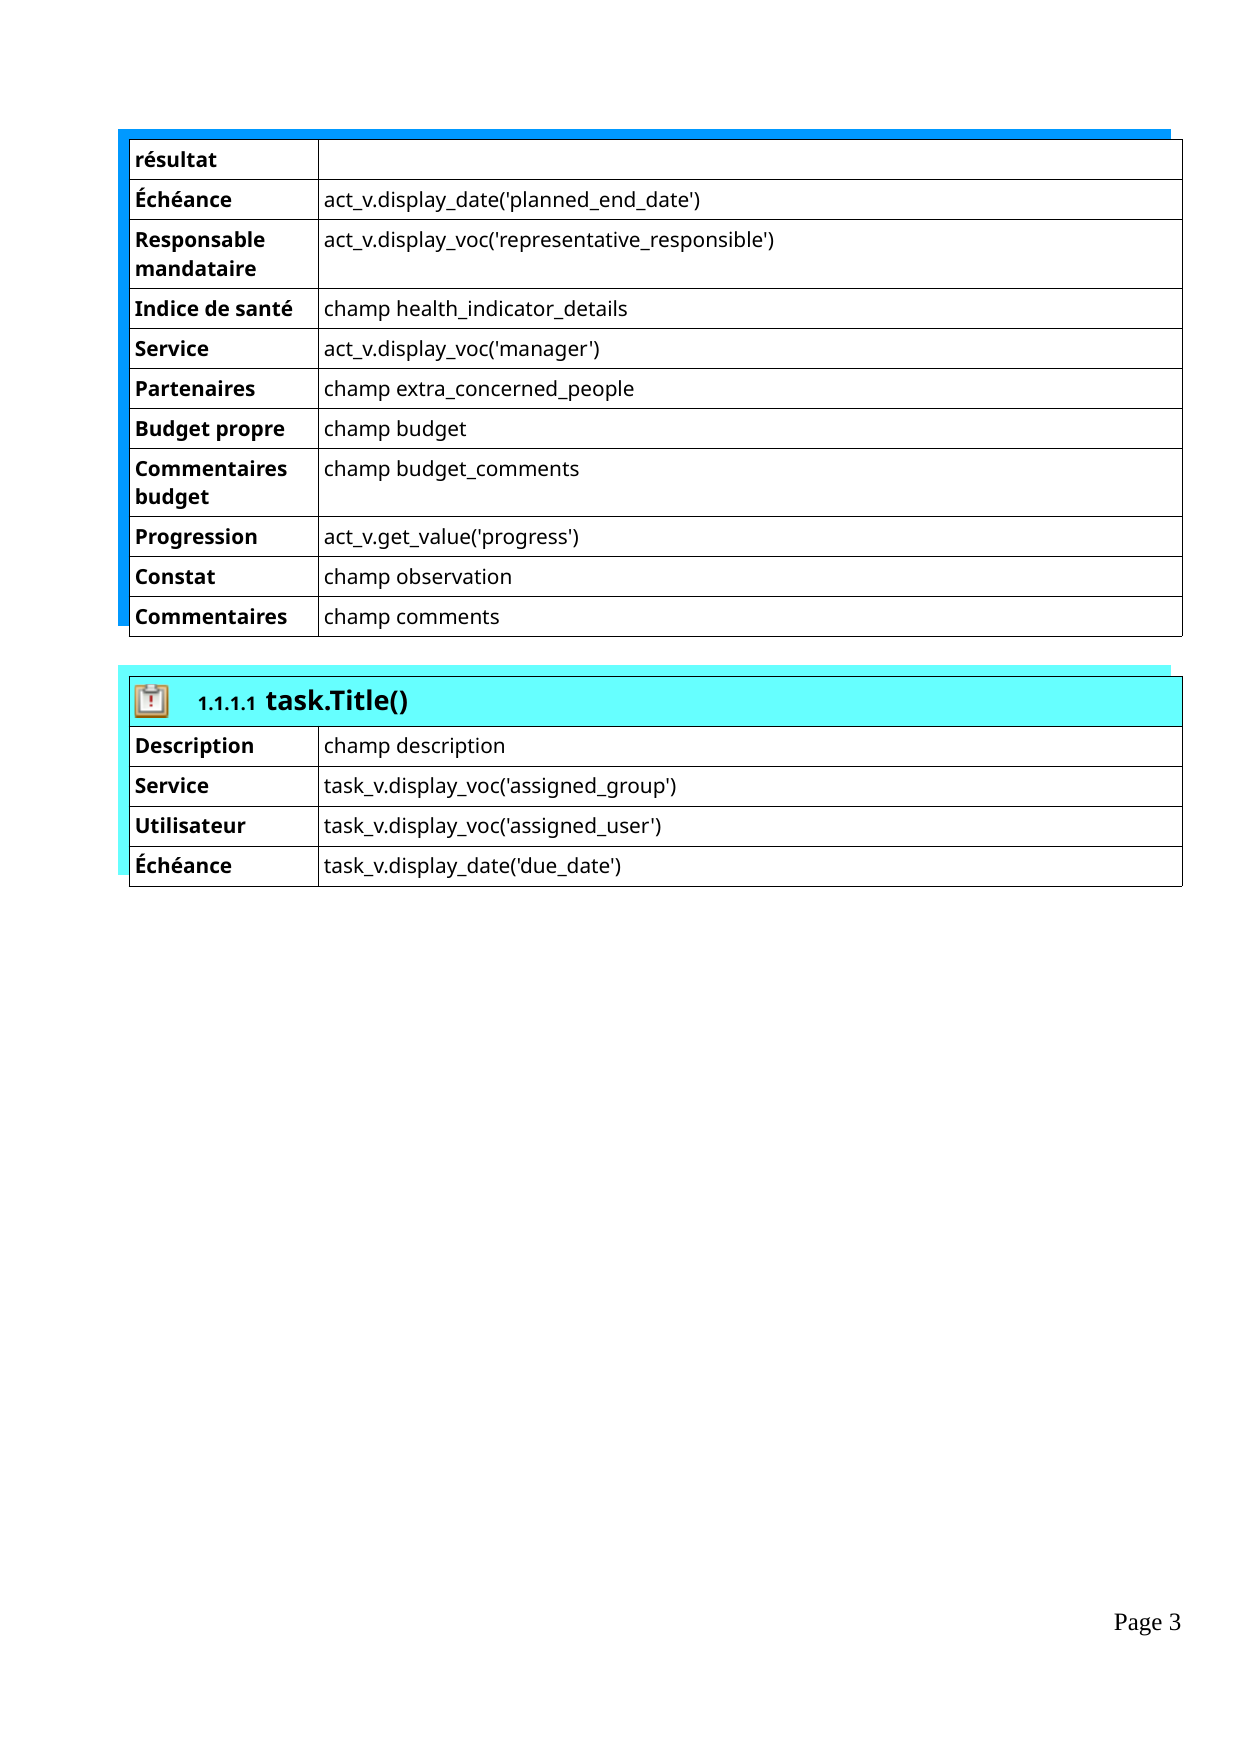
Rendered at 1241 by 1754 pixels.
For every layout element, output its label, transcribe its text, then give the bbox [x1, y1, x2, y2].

table_cell task_v.display_voc('assigned_user') [319, 807, 1182, 846]
table_cell champ extra_concerned_people [319, 369, 1182, 408]
table_cell task_v.display_date('due_date') [319, 847, 1182, 886]
table_cell Partenaires [130, 369, 318, 408]
table_cell champ budget_comments [319, 449, 1182, 516]
table_cell Échéance [130, 847, 318, 886]
table_cell act_v.get_value('progress') [319, 517, 1182, 556]
table_cell act_v.display_date('planned_end_date') [319, 180, 1182, 219]
table_cell champ budget [319, 409, 1182, 448]
table_cell task_v.display_voc('assigned_group') [319, 767, 1182, 806]
table_cell act_v.display_voc('representative_responsible') [319, 220, 1182, 288]
table_cell champ health_indicator_details [319, 289, 1182, 328]
table_cell act_v.display_voc('manager') [319, 329, 1182, 368]
table_cell Commentaires budget [130, 449, 318, 516]
table_cell Échéance [130, 180, 318, 219]
table_cell Description [130, 727, 318, 766]
table_cell Responsable mandataire [130, 220, 318, 288]
table_cell Budget propre [130, 409, 318, 448]
table_header task.Title() [130, 677, 1182, 726]
table_cell champ description [319, 727, 1182, 766]
picture [134, 684, 172, 718]
table_cell Constat [130, 557, 318, 596]
table_cell Progression [130, 517, 318, 556]
table_cell Indice de santé [130, 289, 318, 328]
table_cell champ observation [319, 557, 1182, 596]
table_cell Service [130, 329, 318, 368]
table_cell [319, 140, 1182, 179]
table_cell champ comments [319, 597, 1182, 636]
table_cell Service [130, 767, 318, 806]
table_cell Utilisateur [130, 807, 318, 846]
table_cell Commentaires [130, 597, 318, 636]
table_cell résultat [130, 140, 318, 179]
